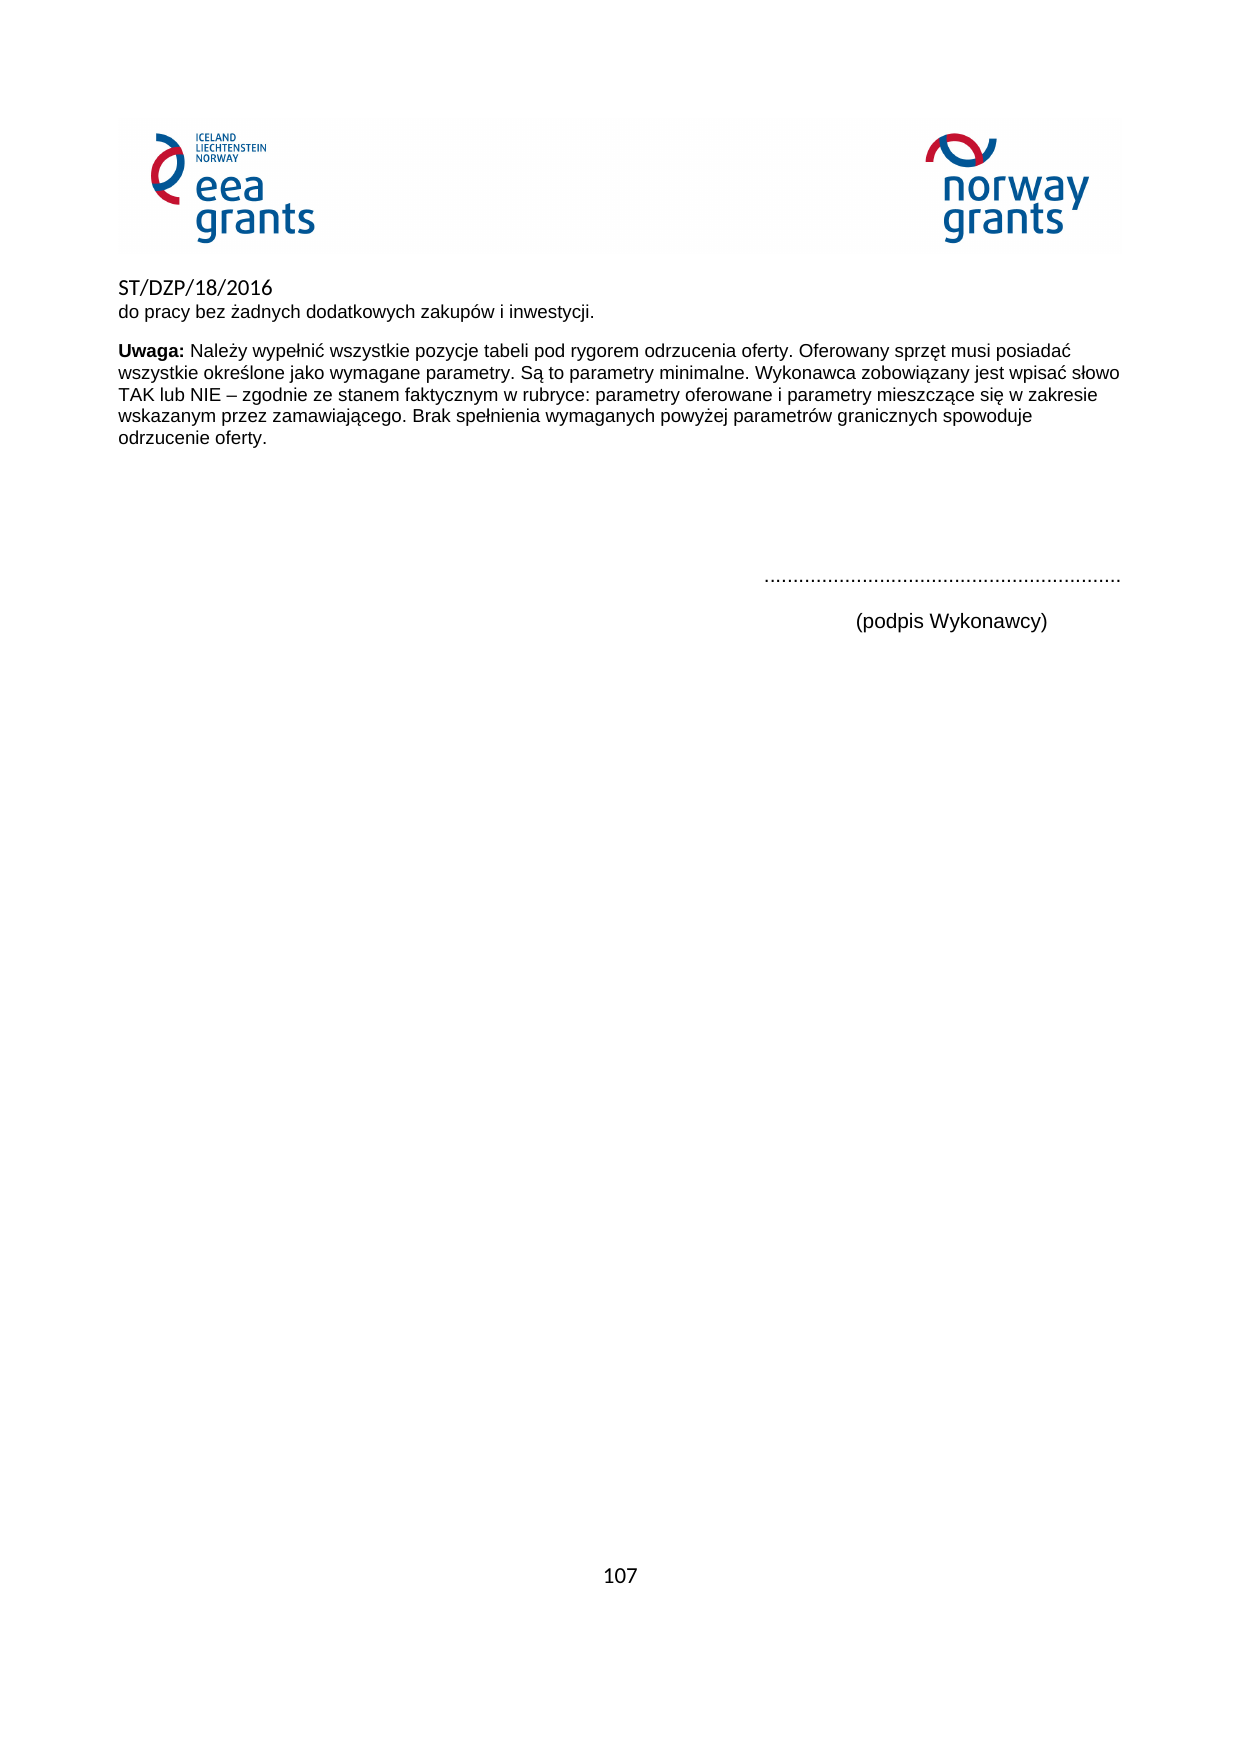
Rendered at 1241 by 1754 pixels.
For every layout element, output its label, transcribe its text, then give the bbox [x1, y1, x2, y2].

text (podpis Wykonawcy) [118, 605, 1122, 634]
text do pracy bez żadnych dodatkowych zakupów i inwestycji. [118, 301, 1122, 322]
text .............................................................. [156, 563, 1122, 587]
text Uwaga: Należy wypełnić wszystkie pozycje tabeli pod rygorem odrzucenia oferty. Oferowany sprzęt musi posiadać wszystkie określone jako wymagane parametry. Są to parametry minimalne. Wykonawca zobowiązany jest wpisać słowo TAK lub NIE – zgodnie ze stanem faktycznym w rubryce: parametry oferowane i parametry mieszczące się w zakresie wskazanym przez zamawiającego. Brak spełnienia wymaganych powyżej parametrów granicznych spowoduje odrzucenie oferty. [118, 340, 1122, 448]
